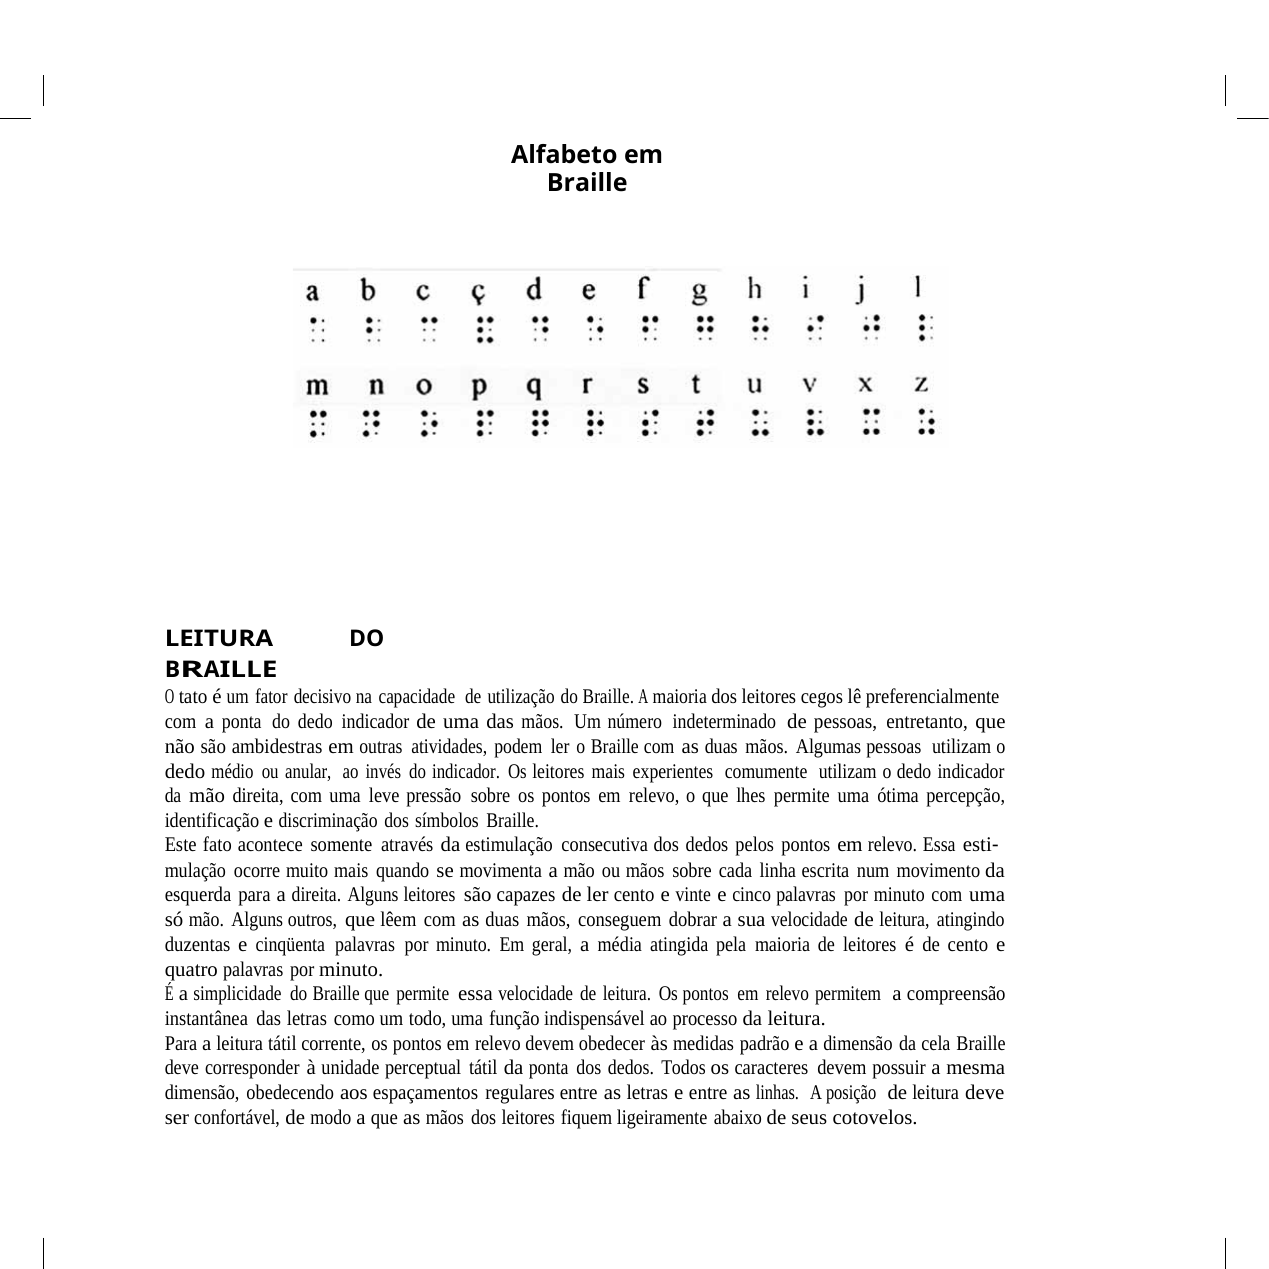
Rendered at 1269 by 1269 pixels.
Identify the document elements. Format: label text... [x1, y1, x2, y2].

text O tato é um fator decisivo na capacidade de utilização do Braille. A maioria dos leitores cegos lê preferencialmente [164, 684, 1005, 708]
text LEITURA DO BRAILLE [164, 622, 384, 684]
text mulação ocorre muito mais quando se movimenta a mão ou mãos sobre cada linha escrita num movimento da esquerda para a direita. Alguns leitores são capazes de ler cento e vinte e cinco palavras por minuto com uma só mão. Alguns outros, que lêem com as duas mãos, conseguem dobrar a sua velocidade de leitura, atingindo duzentas e cinqüenta palavras por minuto. Em geral, a média atingida pela maioria de leitores é de cento e quatro palavras por minuto. [164, 858, 1006, 981]
text Alfabeto em Braille [501, 140, 673, 197]
text É a simplicidade do Braille que permite essa velocidade de leitura. Os pontos em relevo permitem a compreensão instantânea das letras como um todo, uma função indispensável ao processo da leitura. [164, 981, 1006, 1030]
text com a ponta do dedo indicador de uma das mãos. Um número indeterminado de pessoas, entretanto, que não são ambidestras em outras atividades, podem ler o Braille com as duas mãos. Algumas pessoas utilizam o dedo médio ou anular, ao invés do indicador. Os leitores mais experientes comumente utilizam o dedo indicador da mão direita, com uma leve pressão sobre os pontos em relevo, o que lhes permite uma ótima percepção, identificação e discriminação dos símbolos Braille. [164, 709, 1006, 832]
text Este fato acontece somente através da estimulação consecutiva dos dedos pelos pontos em relevo. Essa esti- [164, 833, 1005, 857]
text Para a leitura tátil corrente, os pontos em relevo devem obedecer às medidas padrão e a dimensão da cela Braille deve corresponder à unidade perceptual tátil da ponta dos dedos. Todos os caracteres devem possuir a mesma dimensão, obedecendo aos espaçamentos regulares entre as letras e entre as linhas. A posição de leitura deve ser confortável, de modo a que as mãos dos leitores fiquem ligeiramente abaixo de seus cotovelos. [164, 1031, 1006, 1129]
